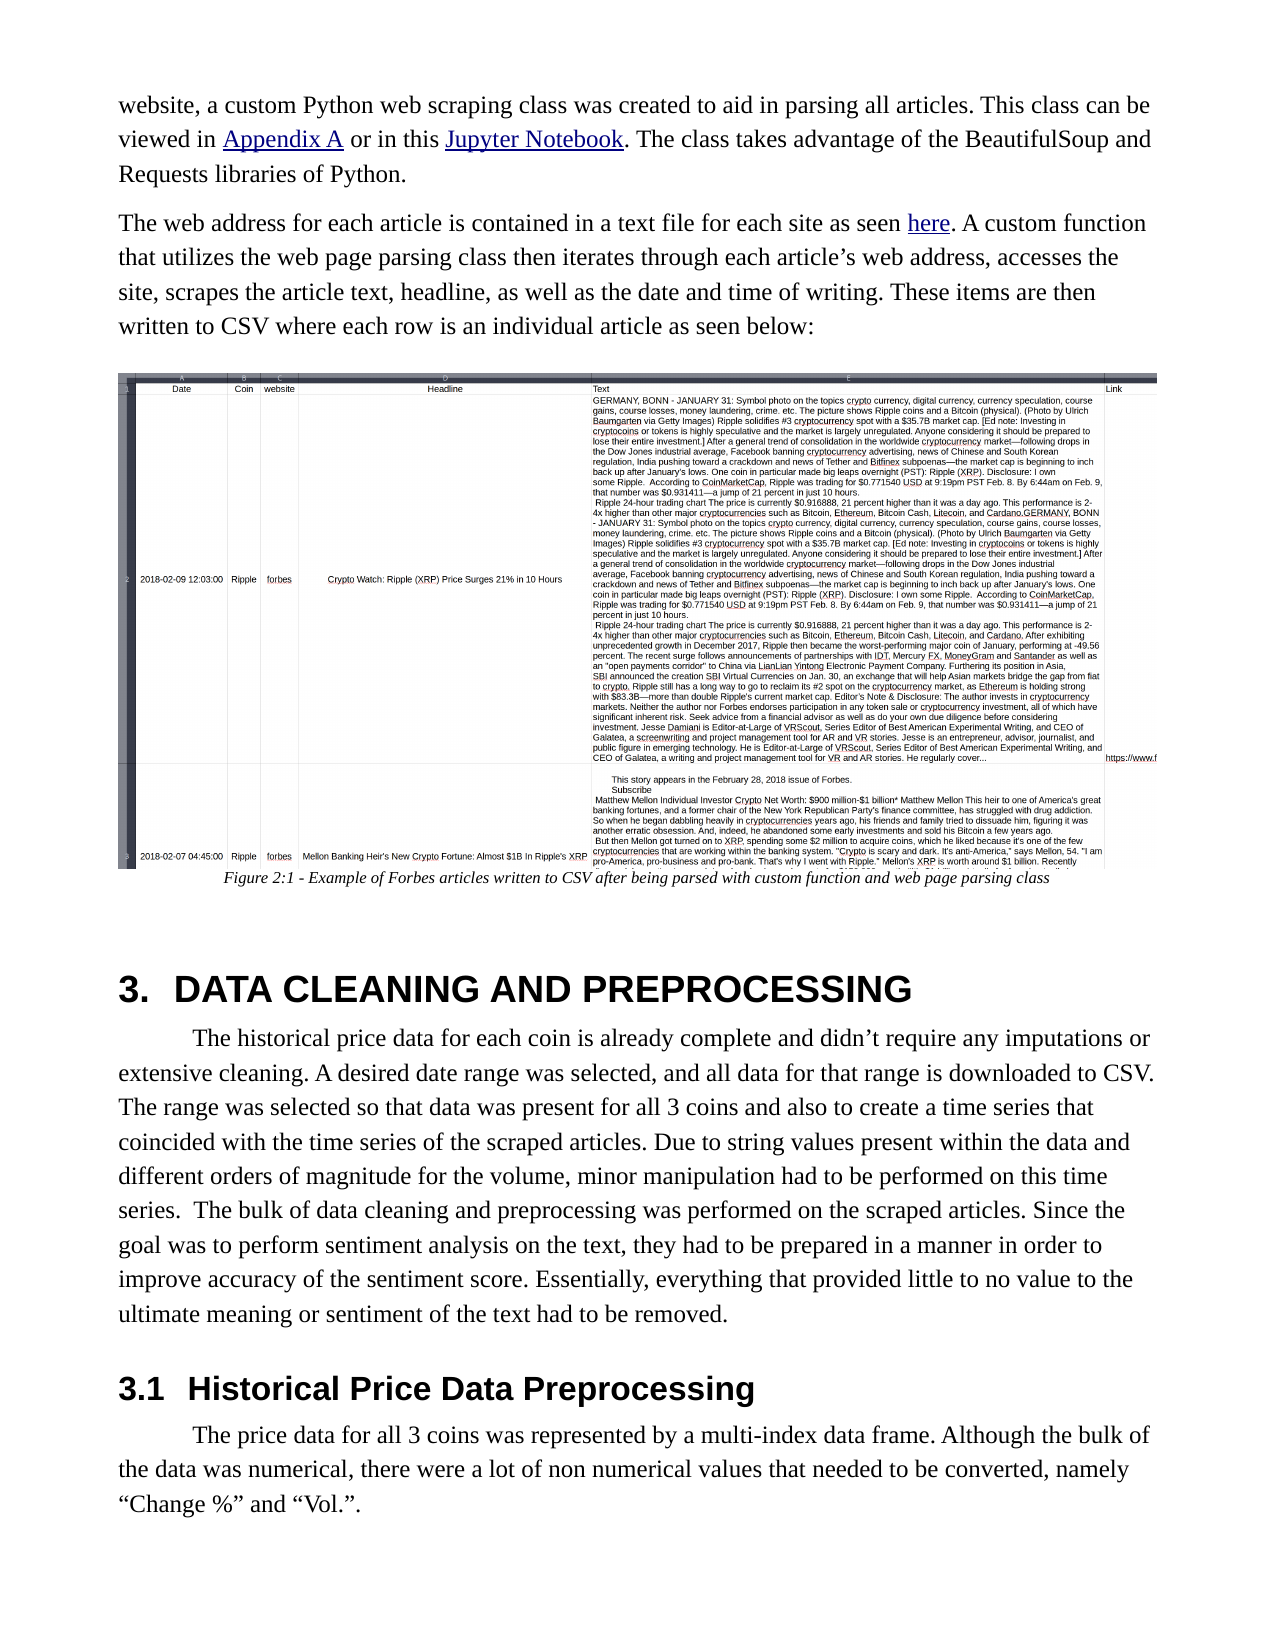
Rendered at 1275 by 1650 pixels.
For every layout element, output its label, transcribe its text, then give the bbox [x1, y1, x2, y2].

picture [118, 373, 1157, 869]
text The historical price data for each coin is already complete and didn’t require any imputations or extensive cleaning. A desired date range was selected, and all data for that range is downloaded to CSV. The range was selected so that data was present for all 3 coins and also to create a time series that coincided with the time series of the scraped articles. Due to string values present within the data and different orders of magnitude for the volume, minor manipulation had to be performed on this time series. The bulk of data cleaning and preprocessing was performed on the scraped articles. Since the goal was to perform sentiment analysis on the text, they had to be prepared in a manner in order to improve accuracy of the sentiment score. Essentially, everything that provided little to no value to the ultimate meaning or sentiment of the text had to be removed. [118, 1023, 1157, 1328]
text The price data for all 3 coins was represented by a multi-index data frame. Although the bulk of the data was numerical, there were a lot of non numerical values that needed to be converted, namely “Change %” and “Vol.”. [118, 1420, 1157, 1518]
text website, a custom Python web scraping class was created to aid in parsing all articles. This class can be viewed in Appendix A or in this Jupyter Notebook. The class takes advantage of the BeautifulSoup and Requests libraries of Python. [118, 90, 1157, 188]
text Figure 2:1 - Example of Forbes articles written to CSV after being parsed with custom function and web page parsing class [118, 869, 1157, 887]
subtitle Historical Price Data Preprocessing [118, 1369, 1157, 1408]
text The web address for each article is contained in a text file for each site as seen here. A custom function that utilizes the web page parsing class then iterates through each article’s web address, accesses the site, scrapes the article text, headline, as well as the date and time of writing. These items are then written to CSV where each row is an individual article as seen below: [118, 208, 1157, 340]
subtitle DATA CLEANING AND PREPROCESSING [118, 967, 1157, 1011]
